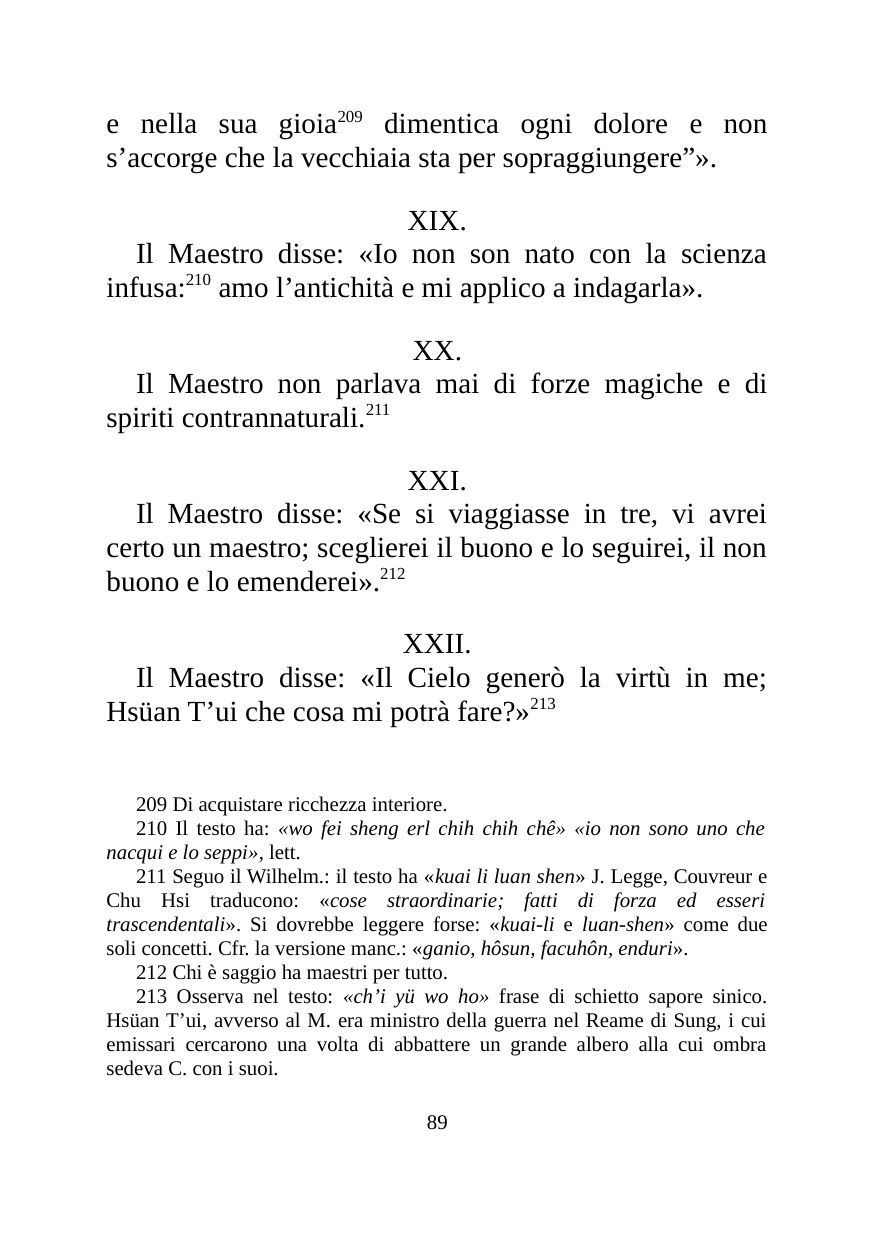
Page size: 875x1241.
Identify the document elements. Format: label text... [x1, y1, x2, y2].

text Chi è saggio ha maestri per tutto. [106, 960, 768, 984]
text Osserva nel testo: «ch’i yü wo ho» frase di schietto sapore sinico. Hsüan T’ui, avverso al M. era ministro della guerra nel Reame di Sung, i cui emissari cercarono una volta di abbattere un grande albero alla cui ombra sedeva C. con i suoi. [106, 984, 768, 1080]
text Il testo ha: «wo fei sheng erl chih chih chê» «io non sono uno che nacqui e lo seppi», lett. [106, 816, 768, 864]
text Il Maestro disse: «Il Cielo generò la virtù in me; Hsüan T’ui che cosa mi potrà fare?» [106, 660, 768, 727]
text Il Maestro non parlava mai di forze magiche e di spiriti contrannaturali. [106, 366, 768, 433]
text Di acquistare ricchezza interiore. [106, 792, 768, 816]
text XXII. [106, 627, 768, 660]
text XXI. [106, 463, 768, 497]
text Il Maestro disse: «Se si viaggiasse in tre, vi avrei certo un maestro; sceglierei il buono e lo seguirei, il non buono e lo emenderei». [106, 497, 768, 597]
text Il Maestro disse: «Io non son nato con la scienza infusa: amo l’antichità e mi applico a indagarla». [106, 236, 768, 303]
text XX. [106, 333, 768, 366]
text XIX. [106, 203, 768, 236]
text e nella sua gioia dimentica ogni dolore e non s’accorge che la vecchiaia sta per sopraggiungere”». [106, 106, 768, 173]
text Seguo il Wilhelm.: il testo ha «kuai li luan shen» J. Legge, Couvreur e Chu Hsi traducono: «cose straordinarie; fatti di forza ed esseri trascendentali». Si dovrebbe leggere forse: «kuai-li e luan-shen» come due soli concetti. Cfr. la versione manc.: «ganio, hôsun, facuhôn, enduri». [106, 864, 768, 960]
